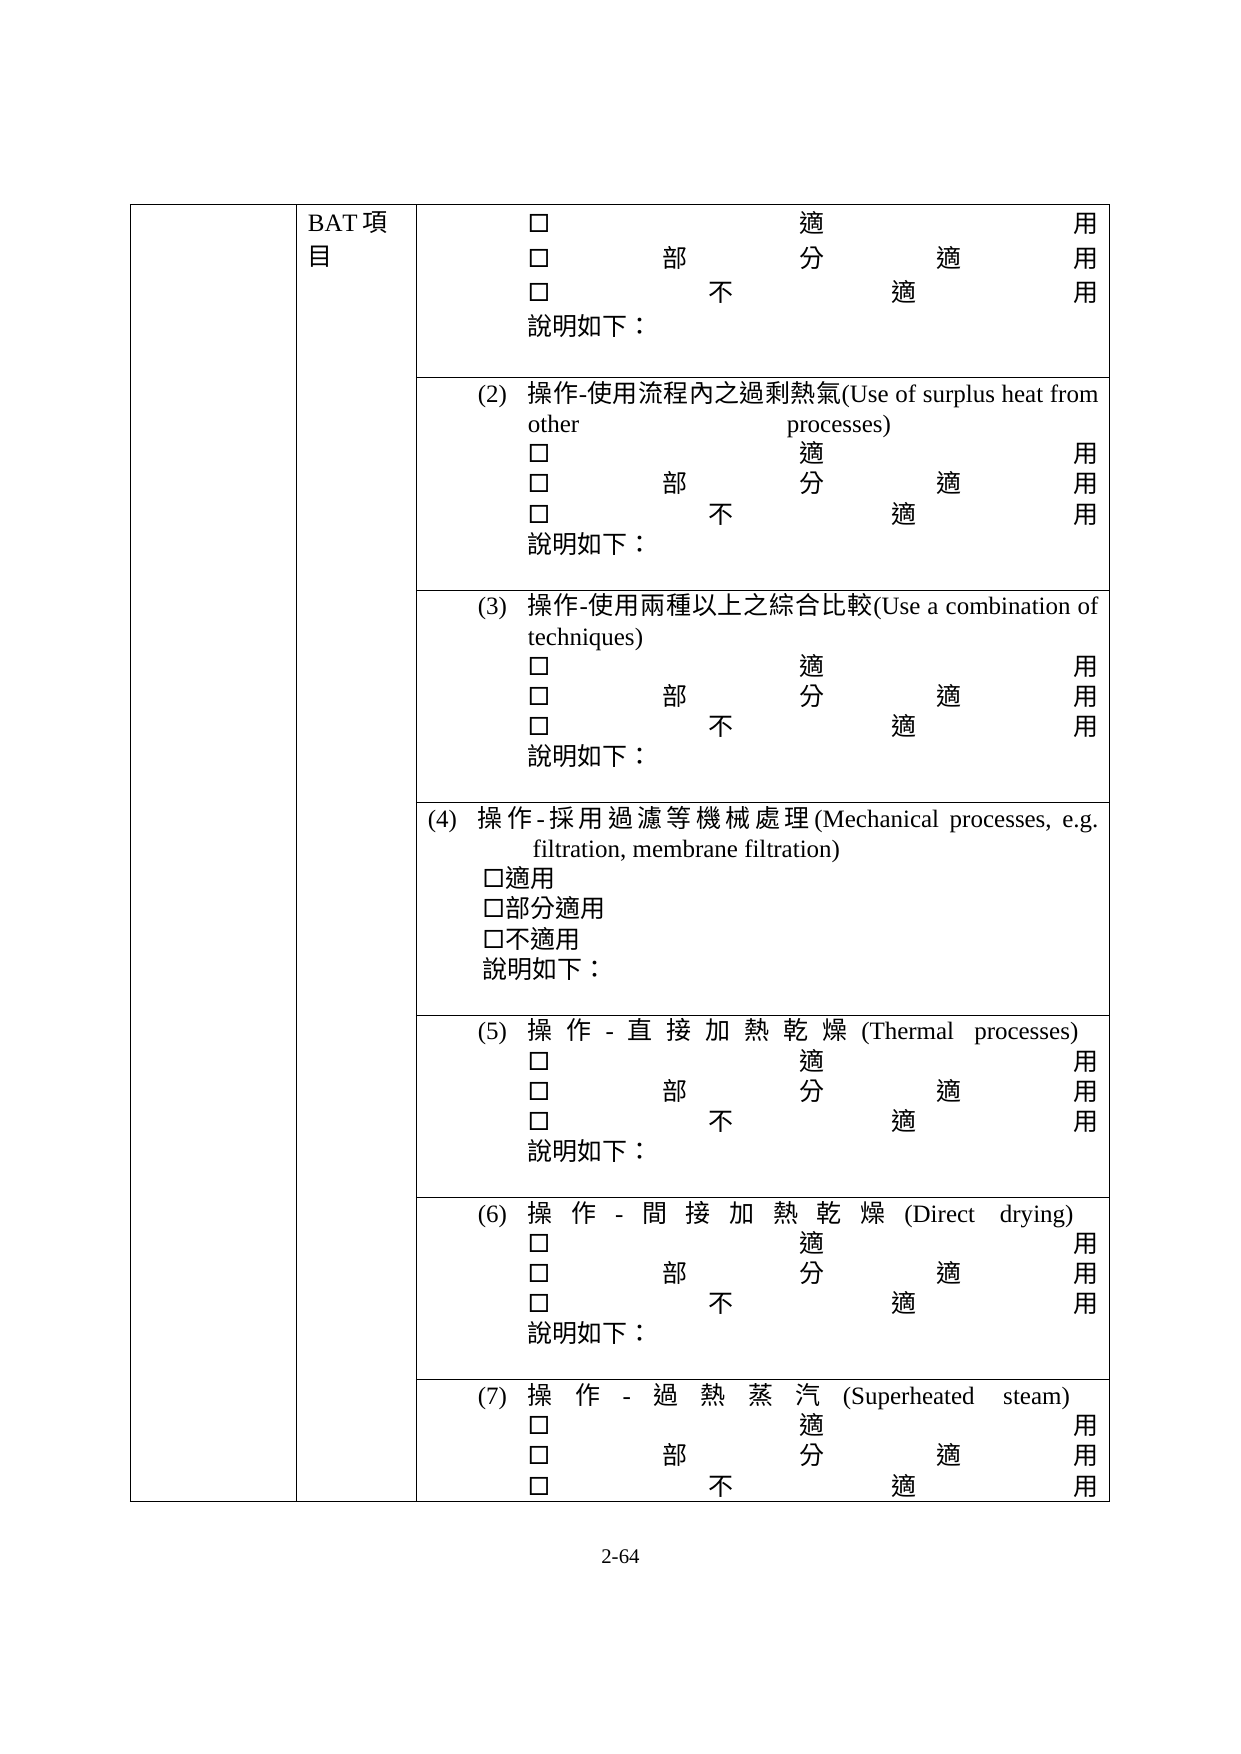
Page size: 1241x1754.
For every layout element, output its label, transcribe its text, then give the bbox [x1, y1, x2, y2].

table_cell BAT項目 [297, 205, 416, 1501]
table_cell 操作-使用流程內之過剩熱氣(Use of surplus heat from other processes) 適用 部分適用 不適用 說明如下： [417, 378, 1109, 589]
table_cell 適用 部分適用 不適用 說明如下： [417, 205, 1109, 377]
table_cell [131, 205, 296, 1501]
table_cell 操作-間接加熱乾燥(Direct drying) 適用 部分適用 不適用 說明如下： [417, 1198, 1109, 1379]
table_cell 操作-使用兩種以上之綜合比較(Use a combination of techniques) 適用 部分適用 不適用 說明如下： [417, 591, 1109, 802]
table_cell 操作-採用過濾等機械處理(Mechanical processes, e.g. filtration, membrane filtration) 適用 部分適用 不適用 說明如下： [417, 803, 1109, 1014]
table_cell 操作-過熱蒸汽(Superheated steam) 適用 部分適用 不適用 [417, 1380, 1109, 1501]
table_cell 操作-直接加熱乾燥(Thermal processes) 適用 部分適用 不適用 說明如下： [417, 1016, 1109, 1197]
